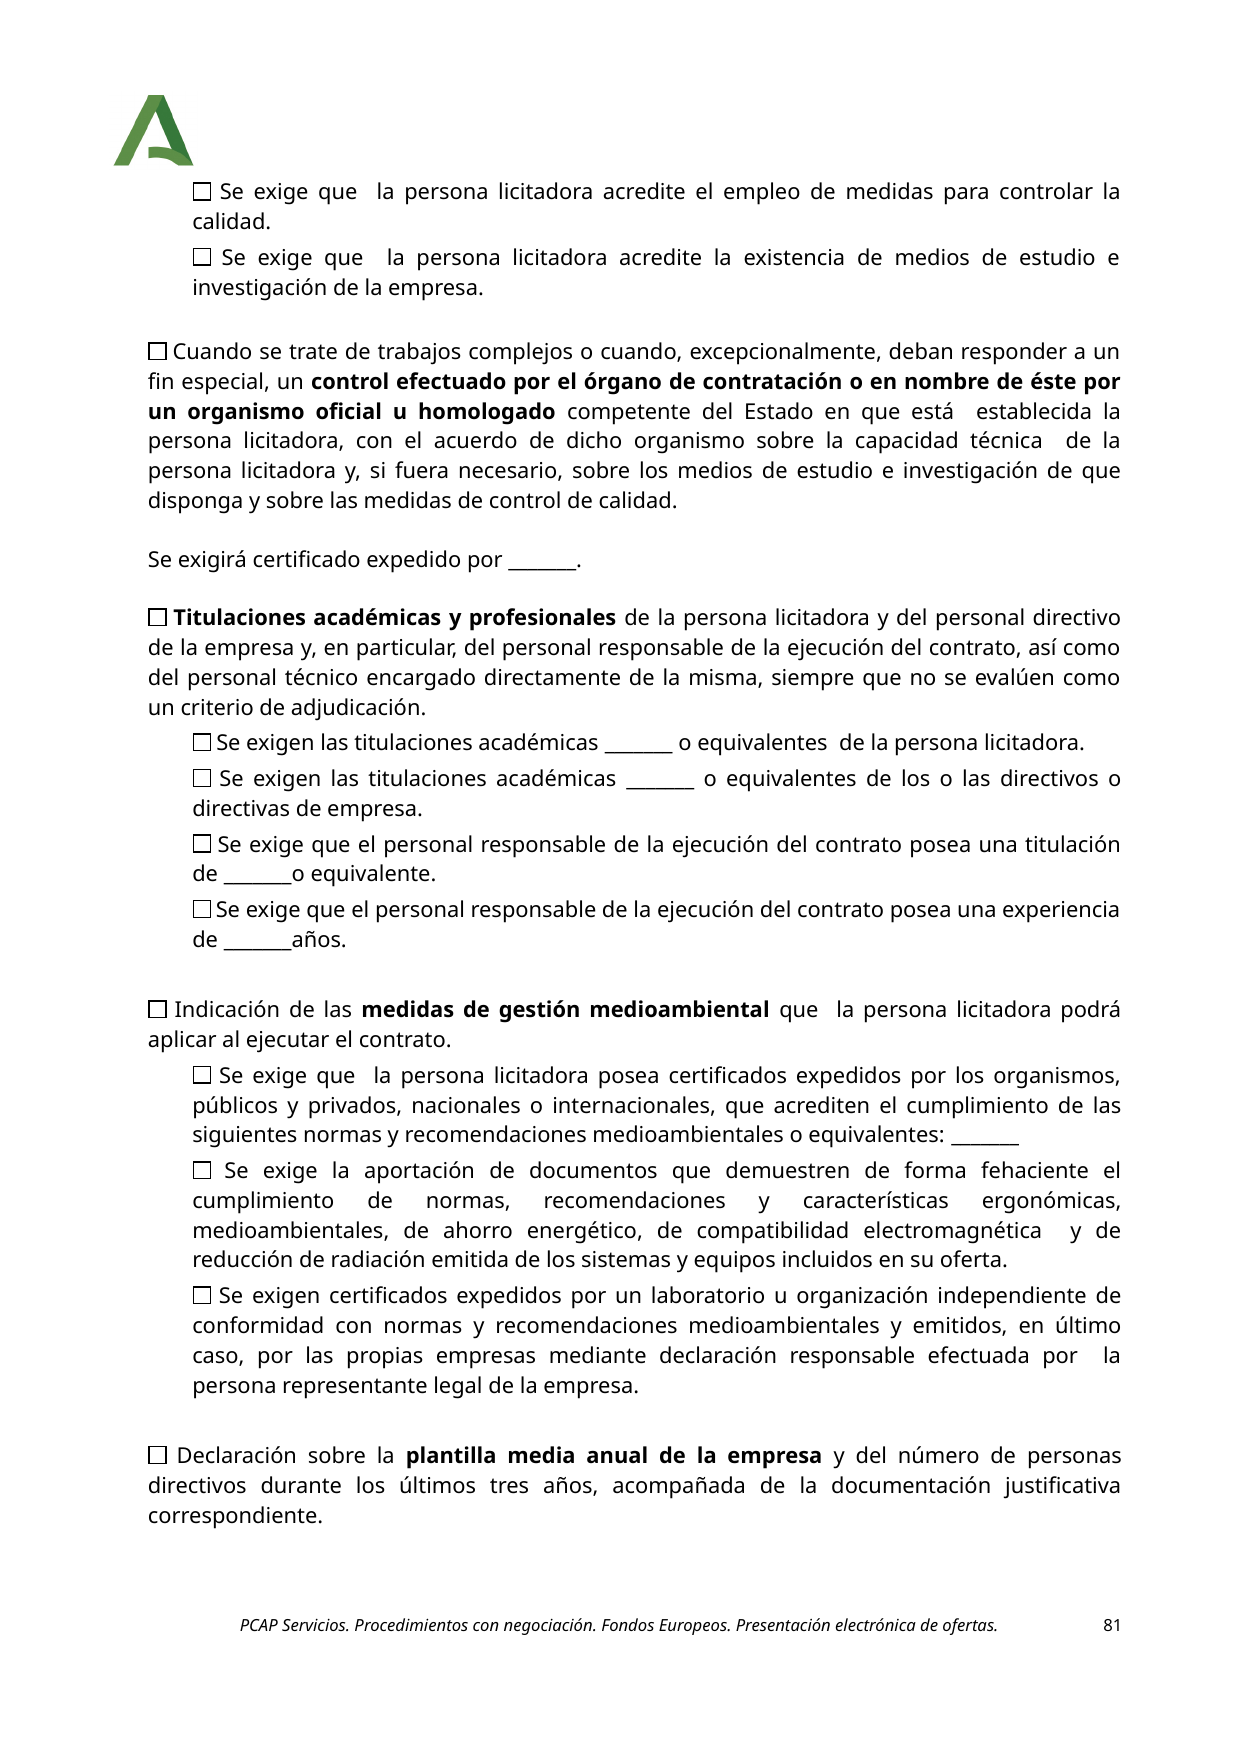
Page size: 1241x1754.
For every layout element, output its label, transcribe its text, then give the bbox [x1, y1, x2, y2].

text Se exige que la persona licitadora posea certificados expedidos por los organismos, públicos y privados, nacionales o internacionales, que acrediten el cumplimiento de las siguientes normas y recomendaciones medioambientales o equivalentes: _______ [192, 1060, 1122, 1149]
text Se exigen las titulaciones académicas _______ o equivalentes de la persona licitadora. [192, 727, 1122, 757]
text Se exige que la persona licitadora acredite la existencia de medios de estudio e investigación de la empresa. [192, 242, 1122, 301]
text Indicación de las medidas de gestión medioambiental que la persona licitadora podrá aplicar al ejecutar el contrato. [148, 994, 1122, 1054]
text Se exigen las titulaciones académicas _______ o equivalentes de los o las directivos o directivas de empresa. [192, 763, 1122, 823]
text Se exigen certificados expedidos por un laboratorio u organización independiente de conformidad con normas y recomendaciones medioambientales y emitidos, en último caso, por las propias empresas mediante declaración responsable efectuada por la persona representante legal de la empresa. [192, 1280, 1122, 1399]
text Se exige que la persona licitadora acredite el empleo de medidas para controlar la calidad. [192, 176, 1122, 236]
text Se exige la aportación de documentos que demuestren de forma fehaciente el cumplimiento de normas, recomendaciones y características ergonómicas, medioambientales, de ahorro energético, de compatibilidad electromagnética y de reducción de radiación emitida de los sistemas y equipos incluidos en su oferta. [192, 1155, 1122, 1274]
text Declaración sobre la plantilla media anual de la empresa y del número de personas directivos durante los últimos tres años, acompañada de la documentación justificativa correspondiente. [148, 1440, 1122, 1529]
text Se exige que el personal responsable de la ejecución del contrato posea una experiencia de _______años. [192, 894, 1122, 954]
text Se exigirá certificado expedido por _______. [148, 544, 1122, 573]
text Se exige que el personal responsable de la ejecución del contrato posea una titulación de _______o equivalente. [192, 828, 1122, 888]
picture [109, 91, 198, 170]
text Titulaciones académicas y profesionales de la persona licitadora y del personal directivo de la empresa y, en particular, del personal responsable de la ejecución del contrato, así como del personal técnico encargado directamente de la misma, siempre que no se evalúen como un criterio de adjudicación. [148, 602, 1122, 721]
text Cuando se trate de trabajos complejos o cuando, excepcionalmente, deban responder a un fin especial, un control efectuado por el órgano de contratación o en nombre de éste por un organismo oficial u homologado competente del Estado en que está establecida la persona licitadora, con el acuerdo de dicho organismo sobre la capacidad técnica de la persona licitadora y, si fuera necesario, sobre los medios de estudio e investigación de que disponga y sobre las medidas de control de calidad. [148, 336, 1122, 515]
